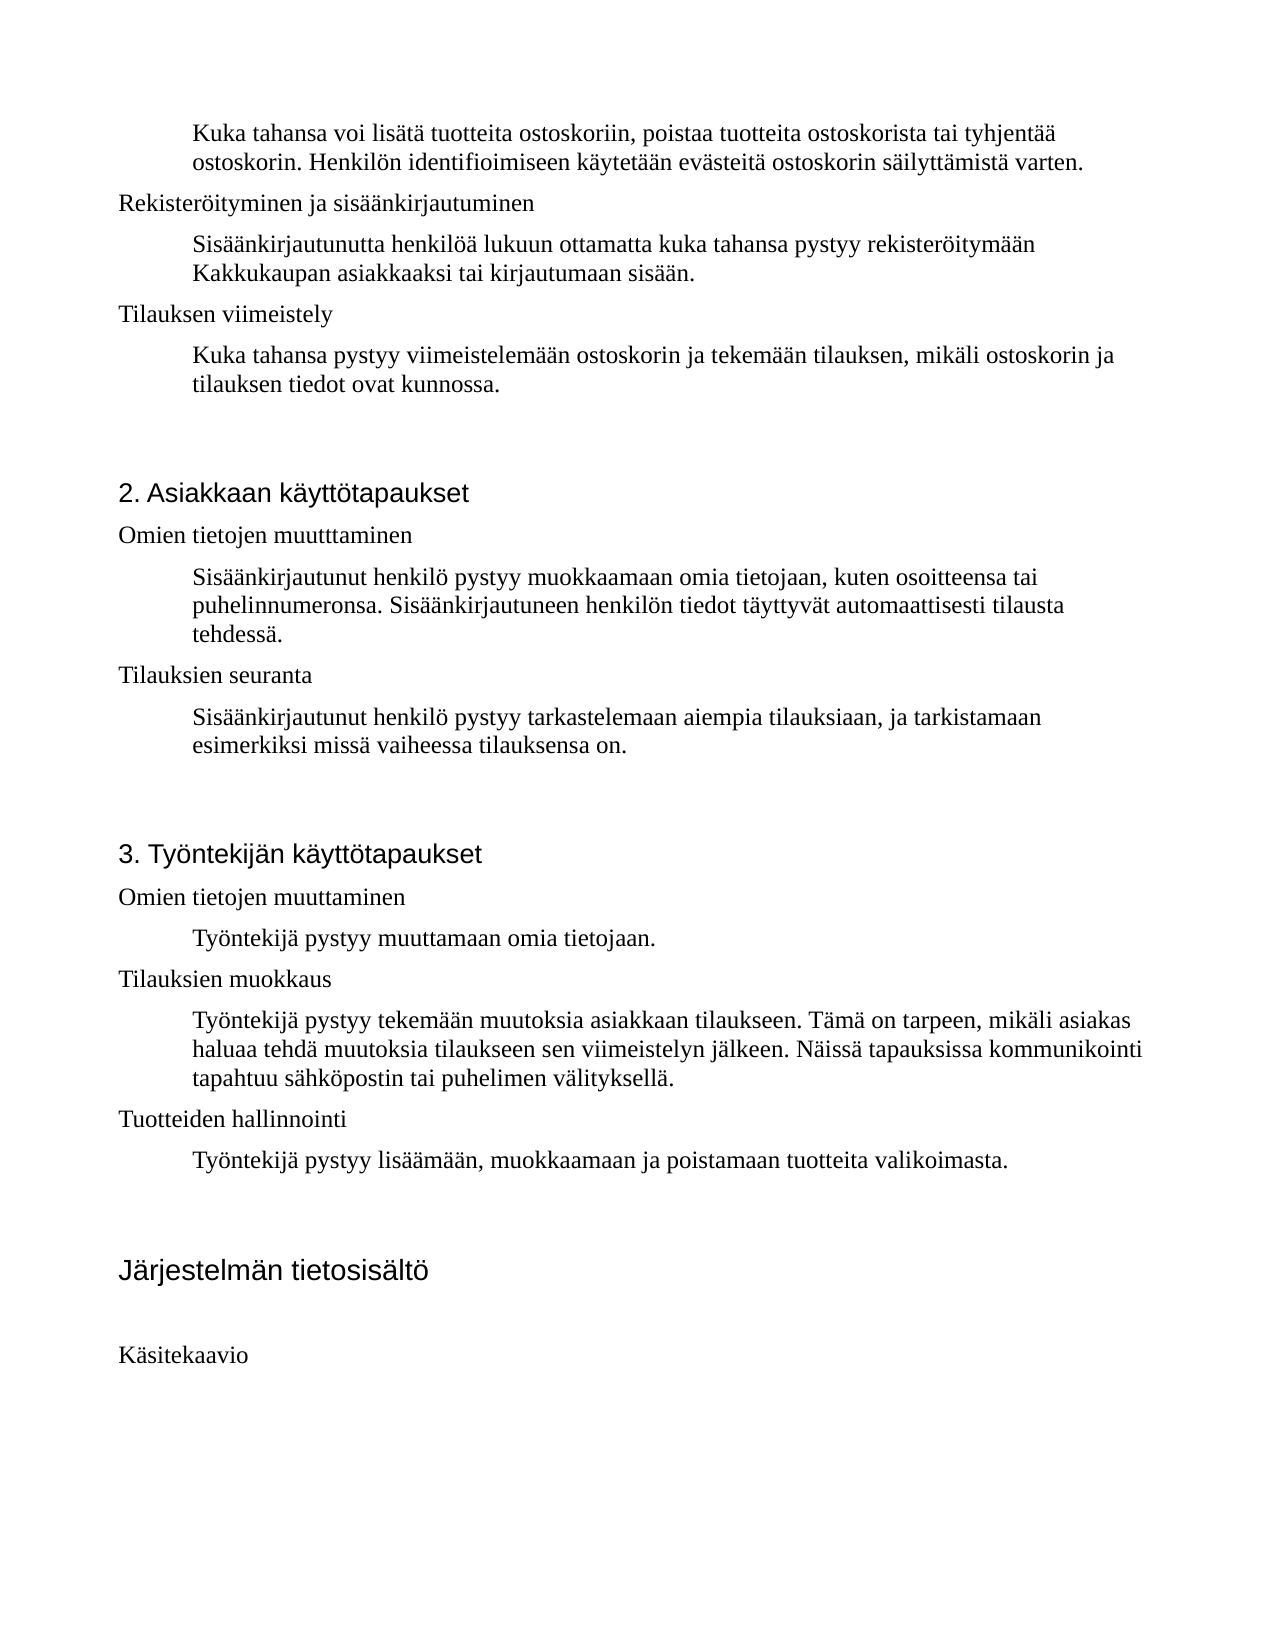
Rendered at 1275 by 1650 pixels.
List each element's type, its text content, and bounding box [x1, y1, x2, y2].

text Omien tietojen muuttaminen [118, 882, 1157, 911]
text Rekisteröityminen ja sisäänkirjautuminen [118, 188, 1157, 217]
text Tuotteiden hallinnointi [118, 1104, 1157, 1133]
text Tilauksen viimeistely [118, 299, 1157, 328]
text Sisäänkirjautunut henkilö pystyy muokkaamaan omia tietojaan, kuten osoitteensa tai puhelinnumeronsa. Sisäänkirjautuneen henkilön tiedot täyttyvät automaattisesti tilausta tehdessä. [118, 562, 1157, 648]
text Sisäänkirjautunut henkilö pystyy tarkastelemaan aiempia tilauksiaan, ja tarkistamaan esimerkiksi missä vaiheessa tilauksensa on. [118, 702, 1157, 759]
subtitle Järjestelmän tietosisältö [118, 1253, 1157, 1287]
text Kuka tahansa voi lisätä tuotteita ostoskoriin, poistaa tuotteita ostoskorista tai tyhjentää ostoskorin. Henkilön identifioimiseen käytetään evästeitä ostoskorin säilyttämistä varten. [118, 118, 1157, 176]
text Työntekijä pystyy muuttamaan omia tietojaan. [118, 923, 1157, 952]
text Käsitekaavio [118, 1340, 1157, 1369]
subtitle 2. Asiakkaan käyttötapaukset [118, 477, 1157, 508]
text Omien tietojen muutttaminen [118, 521, 1157, 549]
text Sisäänkirjautunutta henkilöä lukuun ottamatta kuka tahansa pystyy rekisteröitymään Kakkukaupan asiakkaaksi tai kirjautumaan sisään. [118, 229, 1157, 287]
text Työntekijä pystyy lisäämään, muokkaamaan ja poistamaan tuotteita valikoimasta. [118, 1146, 1157, 1174]
text Kuka tahansa pystyy viimeistelemään ostoskorin ja tekemään tilauksen, mikäli ostoskorin ja tilauksen tiedot ovat kunnossa. [118, 341, 1157, 398]
subtitle 3. Työntekijän käyttötapaukset [118, 838, 1157, 869]
text Tilauksien seuranta [118, 661, 1157, 689]
text Työntekijä pystyy tekemään muutoksia asiakkaan tilaukseen. Tämä on tarpeen, mikäli asiakas haluaa tehdä muutoksia tilaukseen sen viimeistelyn jälkeen. Näissä tapauksissa kommunikointi tapahtuu sähköpostin tai puhelimen välityksellä. [118, 1006, 1157, 1092]
text Tilauksien muokkaus [118, 964, 1157, 993]
